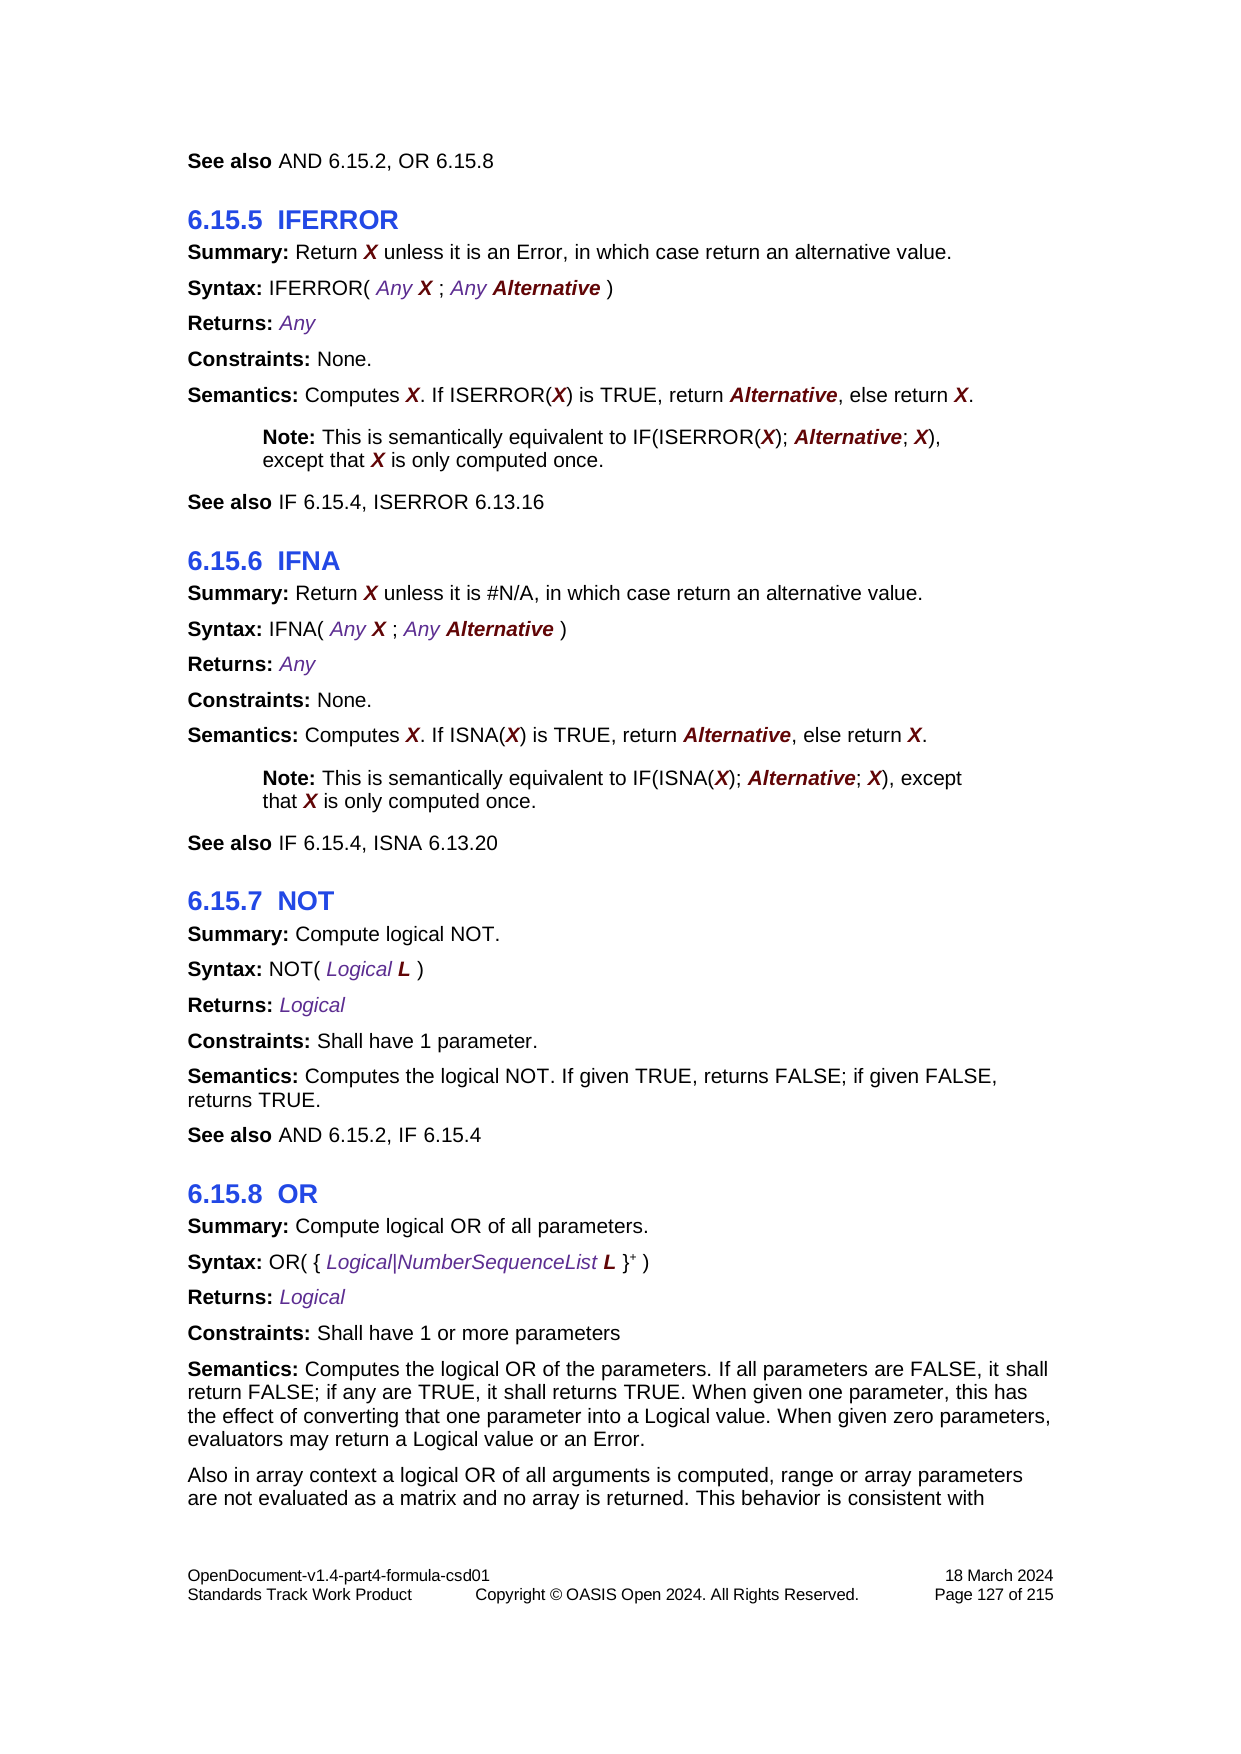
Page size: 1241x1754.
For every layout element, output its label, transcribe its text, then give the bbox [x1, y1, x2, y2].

text Semantics: Computes the logical OR of the parameters. If all parameters are FALSE, it shall return FALSE; if any are TRUE, it shall returns TRUE. When given one parameter, this has the effect of converting that one parameter into a Logical value. When given zero parameters, evaluators may return a Logical value or an Error. [187, 1357, 1053, 1451]
text See also IF 6.15.4, ISERROR 6.13.16 [187, 491, 1053, 514]
text Semantics: Computes X. If ISERROR(X) is TRUE, return Alternative, else return X. [187, 383, 1053, 407]
subtitle NOT [187, 886, 1053, 916]
subtitle IFERROR [187, 204, 1053, 234]
text Constraints: None. [187, 347, 1053, 371]
text Constraints: Shall have 1 parameter. [187, 1029, 1053, 1053]
text Also in array context a logical OR of all arguments is computed, range or array parameters are not evaluated as a matrix and no array is returned. This behavior is consistent with [187, 1463, 1053, 1510]
text Constraints: Shall have 1 or more parameters [187, 1321, 1053, 1345]
text See also IF 6.15.4, ISNA 6.13.20 [187, 832, 1053, 855]
text Summary: Return X unless it is #N/A, in which case return an alternative value. [187, 581, 1053, 605]
text Semantics: Computes the logical NOT. If given TRUE, returns FALSE; if given FALSE, returns TRUE. [187, 1065, 1053, 1112]
text Returns: Any [187, 653, 1053, 676]
subtitle OR [187, 1178, 1053, 1208]
text Semantics: Computes X. If ISNA(X) is TRUE, return Alternative, else return X. [187, 724, 1053, 747]
subtitle IFNA [187, 545, 1053, 575]
text Note: This is semantically equivalent to IF(ISERROR(X); Alternative; X), except that X is only computed once. [262, 425, 978, 472]
text See also AND 6.15.2, IF 6.15.4 [187, 1124, 1053, 1147]
text Returns: Logical [187, 1286, 1053, 1309]
text Note: This is semantically equivalent to IF(ISNA(X); Alternative; X), except that X is only computed once. [262, 766, 978, 813]
text Syntax: IFNA( Any X ; Any Alternative ) [187, 617, 1053, 641]
text Constraints: None. [187, 688, 1053, 712]
text Summary: Compute logical OR of all parameters. [187, 1214, 1053, 1238]
text Syntax: NOT( Logical L ) [187, 958, 1053, 981]
text Returns: Logical [187, 993, 1053, 1017]
text Syntax: OR( { Logical|NumberSequenceList L }+ ) [187, 1250, 1053, 1274]
text Returns: Any [187, 312, 1053, 335]
text See also AND 6.15.2, OR 6.15.8 [187, 150, 1053, 173]
text Summary: Compute logical NOT. [187, 922, 1053, 946]
text Summary: Return X unless it is an Error, in which case return an alternative value. [187, 241, 1053, 264]
text Syntax: IFERROR( Any X ; Any Alternative ) [187, 276, 1053, 300]
